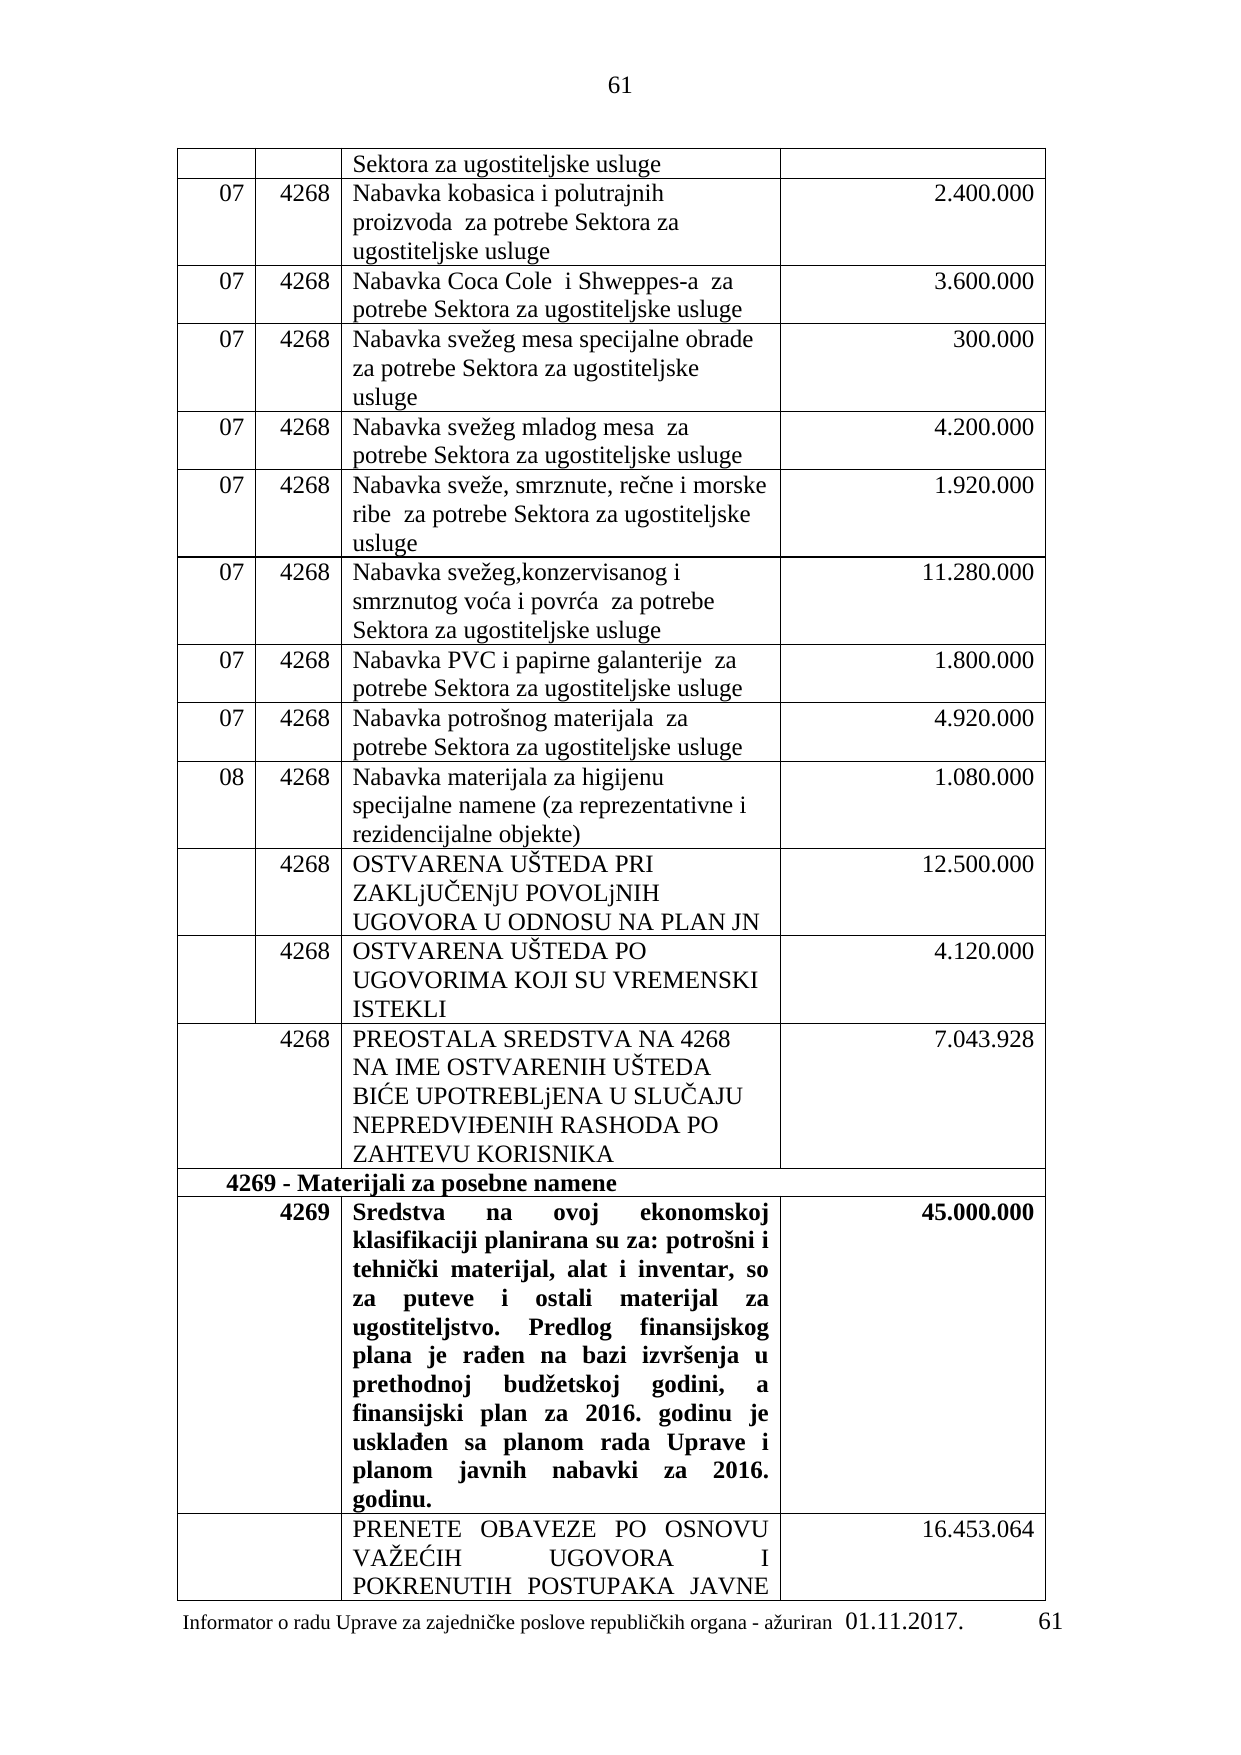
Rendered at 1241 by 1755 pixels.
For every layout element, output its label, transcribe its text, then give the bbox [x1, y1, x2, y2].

table_cell 1.920.000 [781, 470, 1045, 556]
table_cell 12.500.000 [781, 849, 1045, 935]
table_cell 4268 [256, 266, 341, 323]
table_cell 4268 [256, 470, 341, 556]
table_cell 4.120.000 [781, 936, 1045, 1023]
table_cell Sredstva na ovoj ekonomskoj klasifikaciji planirana su za: potrošni i tehnički materijal, alat i inventar, so za puteve i ostali materijal za ugostitelјstvo. Predlog finansijskog plana je rađen na bazi izvršenja u prethodnoj budžetskoj godini, a finansijski plan za 2016. godinu je usklađen sa planom rada Uprave i planom javnih nabavki za 2016. godinu. [342, 1197, 780, 1513]
table_cell PREOSTALA SREDSTVA NA 4268 NA IME OSTVARENIH UŠTEDA BIĆE UPOTREBLjENA U SLUČAJU NEPREDVIĐENIH RASHODA PO ZAHTEVU KORISNIKA [342, 1024, 780, 1167]
table_cell 4268 [256, 324, 341, 411]
table_cell 07 [178, 324, 255, 411]
table_cell Nabavka svežeg mladog mesa za potrebe Sektora za ugostitelјske usluge [342, 412, 780, 469]
table_cell 4268 [256, 936, 341, 1023]
table_cell 4.200.000 [781, 412, 1045, 469]
table_cell 4.920.000 [781, 703, 1045, 761]
table_cell 16.453.064 [781, 1514, 1045, 1600]
table_cell 3.600.000 [781, 266, 1045, 323]
table_cell 4268 [256, 703, 341, 761]
table_cell 45.000.000 [781, 1197, 1045, 1513]
table_cell [178, 849, 255, 935]
table_cell Nabavka Coca Cole i Shweppes-a za potrebe Sektora za ugostitelјske usluge [342, 266, 780, 323]
table_cell [178, 1514, 341, 1600]
table_cell 07 [178, 179, 255, 265]
table_cell 4268 [256, 179, 341, 265]
table_cell Nabavka materijala za higijenu specijalne namene (za reprezentativne i rezidencijalne objekte) [342, 762, 780, 848]
table_cell Nabavka kobasica i polutrajnih proizvoda za potrebe Sektora za ugostitelјske usluge [342, 179, 780, 265]
table_cell 4268 [178, 1024, 341, 1167]
table_cell [781, 149, 1045, 177]
table_cell 1.800.000 [781, 645, 1045, 702]
table_cell Nabavka PVC i papirne galanterije za potrebe Sektora za ugostitelјske usluge [342, 645, 780, 702]
table_cell 4268 [256, 412, 341, 469]
table_cell 1.080.000 [781, 762, 1045, 848]
table_cell 08 [178, 762, 255, 848]
table_cell 07 [178, 412, 255, 469]
table_cell 4268 [256, 645, 341, 702]
table_cell 300.000 [781, 324, 1045, 411]
table_cell 07 [178, 470, 255, 556]
table_cell 7.043.928 [781, 1024, 1045, 1167]
table_cell Nabavka potrošnog materijala za potrebe Sektora za ugostitelјske usluge [342, 703, 780, 761]
table_cell 4268 [256, 762, 341, 848]
table_cell 07 [178, 645, 255, 702]
table_cell 4269 - Materijali za posebne namene [178, 1169, 1045, 1196]
table_cell [256, 149, 341, 177]
table_cell 07 [178, 266, 255, 323]
table_cell [178, 936, 255, 1023]
table_cell 4268 [256, 558, 341, 644]
table_cell 4268 [256, 849, 341, 935]
table_cell OSTVARENA UŠTEDA PRI ZAKLjUČENјU POVOLjNIH UGOVORA U ODNOSU NA PLAN JN [342, 849, 780, 935]
table_cell Nabavka svežeg mesa specijalne obrade za potrebe Sektora za ugostitelјske usluge [342, 324, 780, 411]
table_cell [178, 149, 255, 177]
table_cell 2.400.000 [781, 179, 1045, 265]
table_cell Nabavka svežeg,konzervisanog i smrznutog voća i povrća za potrebe Sektora za ugostitelјske usluge [342, 558, 780, 644]
table_cell 07 [178, 703, 255, 761]
table_cell 4269 [178, 1197, 341, 1513]
table_cell OSTVARENA UŠTEDA PO UGOVORIMA KOJI SU VREMENSKI ISTEKLI [342, 936, 780, 1023]
table_cell Sektora za ugostitelјske usluge [342, 149, 780, 177]
table_cell 07 [178, 558, 255, 644]
table_cell 11.280.000 [781, 558, 1045, 644]
table_cell PRENETE OBAVEZE PO OSNOVU VAŽEĆIH UGOVORA I POKRENUTIH POSTUPAKA JAVNE [342, 1514, 780, 1600]
table_cell Nabavka sveže, smrznute, rečne i morske ribe za potrebe Sektora za ugostitelјske usluge [342, 470, 780, 556]
